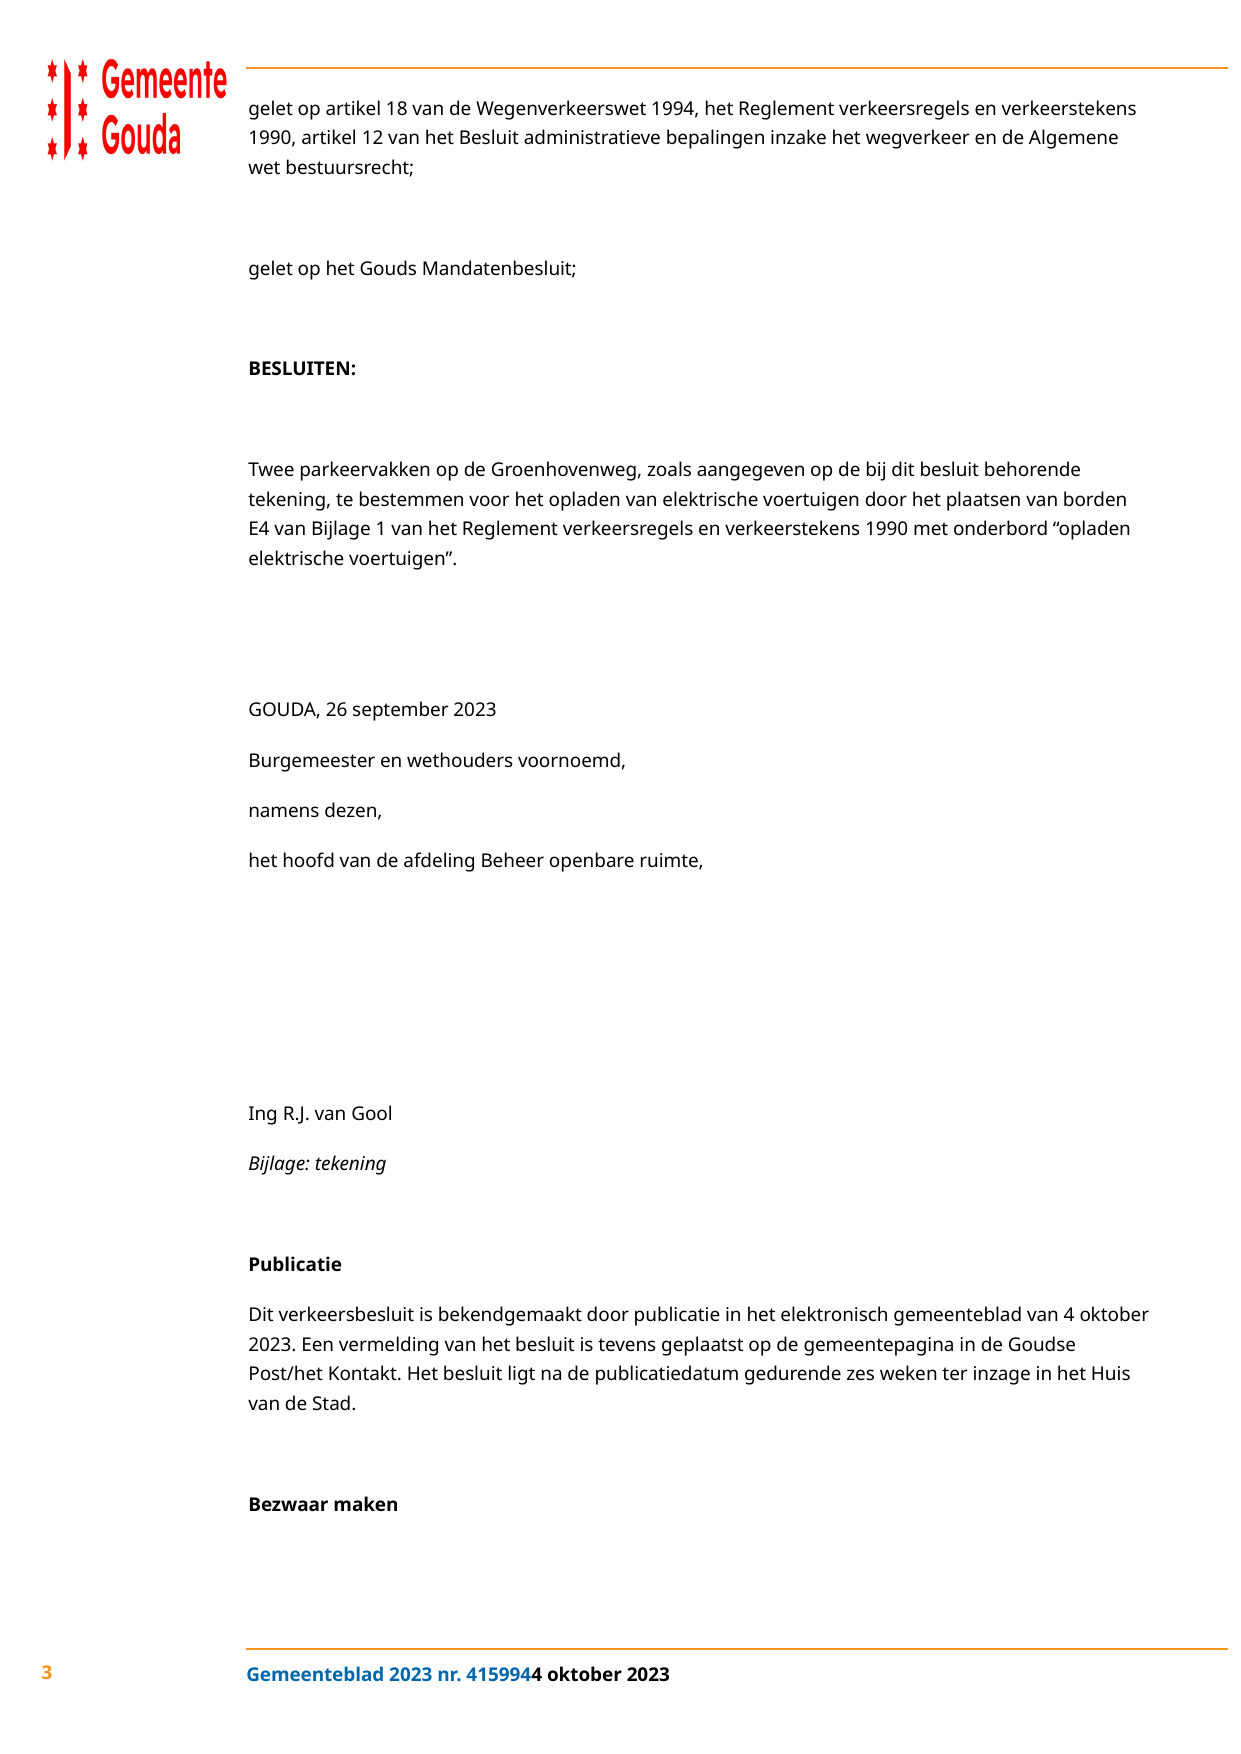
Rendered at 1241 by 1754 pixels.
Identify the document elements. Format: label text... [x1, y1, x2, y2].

text gelet op artikel 18 van de Wegenverkeerswet 1994, het Reglement verkeersregels en verkeerstekens 1990, artikel 12 van het Besluit administratieve bepalingen inzake het wegverkeer en de Algemene wet bestuursrecht; [248, 95, 1152, 180]
text Bezwaar maken [248, 1491, 1152, 1517]
text gelet op het Gouds Mandatenbesluit; [248, 255, 1152, 281]
text het hoofd van de afdeling Beheer openbare ruimte, [248, 848, 1152, 873]
text Burgemeester en wethouders voornoemd, [248, 747, 1152, 773]
text Bijlage: tekening [248, 1150, 1152, 1176]
text Twee parkeervakken op de Groenhovenweg, zoals aangegeven op de bij dit besluit behorende tekening, te bestemmen voor het opladen van elektrische voertuigen door het plaatsen van borden E4 van Bijlage 1 van het Reglement verkeersregels en verkeerstekens 1990 met onderbord “opladen elektrische voertuigen”. [248, 456, 1152, 571]
text BESLUITEN: [248, 356, 1152, 381]
text Ing R.J. van Gool [248, 1100, 1152, 1126]
text namens dezen, [248, 797, 1152, 823]
picture [41, 47, 231, 172]
text GOUDA, 26 september 2023 [248, 696, 1152, 722]
text Dit verkeersbesluit is bekendgemaakt door publicatie in het elektronisch gemeenteblad van 4 oktober 2023. Een vermelding van het besluit is tevens geplaatst op de gemeentepagina in de Goudse Post/het Kontakt. Het besluit ligt na de publicatiedatum gedurende zes weken ter inzage in het Huis van de Stad. [248, 1301, 1152, 1416]
text Publicatie [248, 1251, 1152, 1277]
